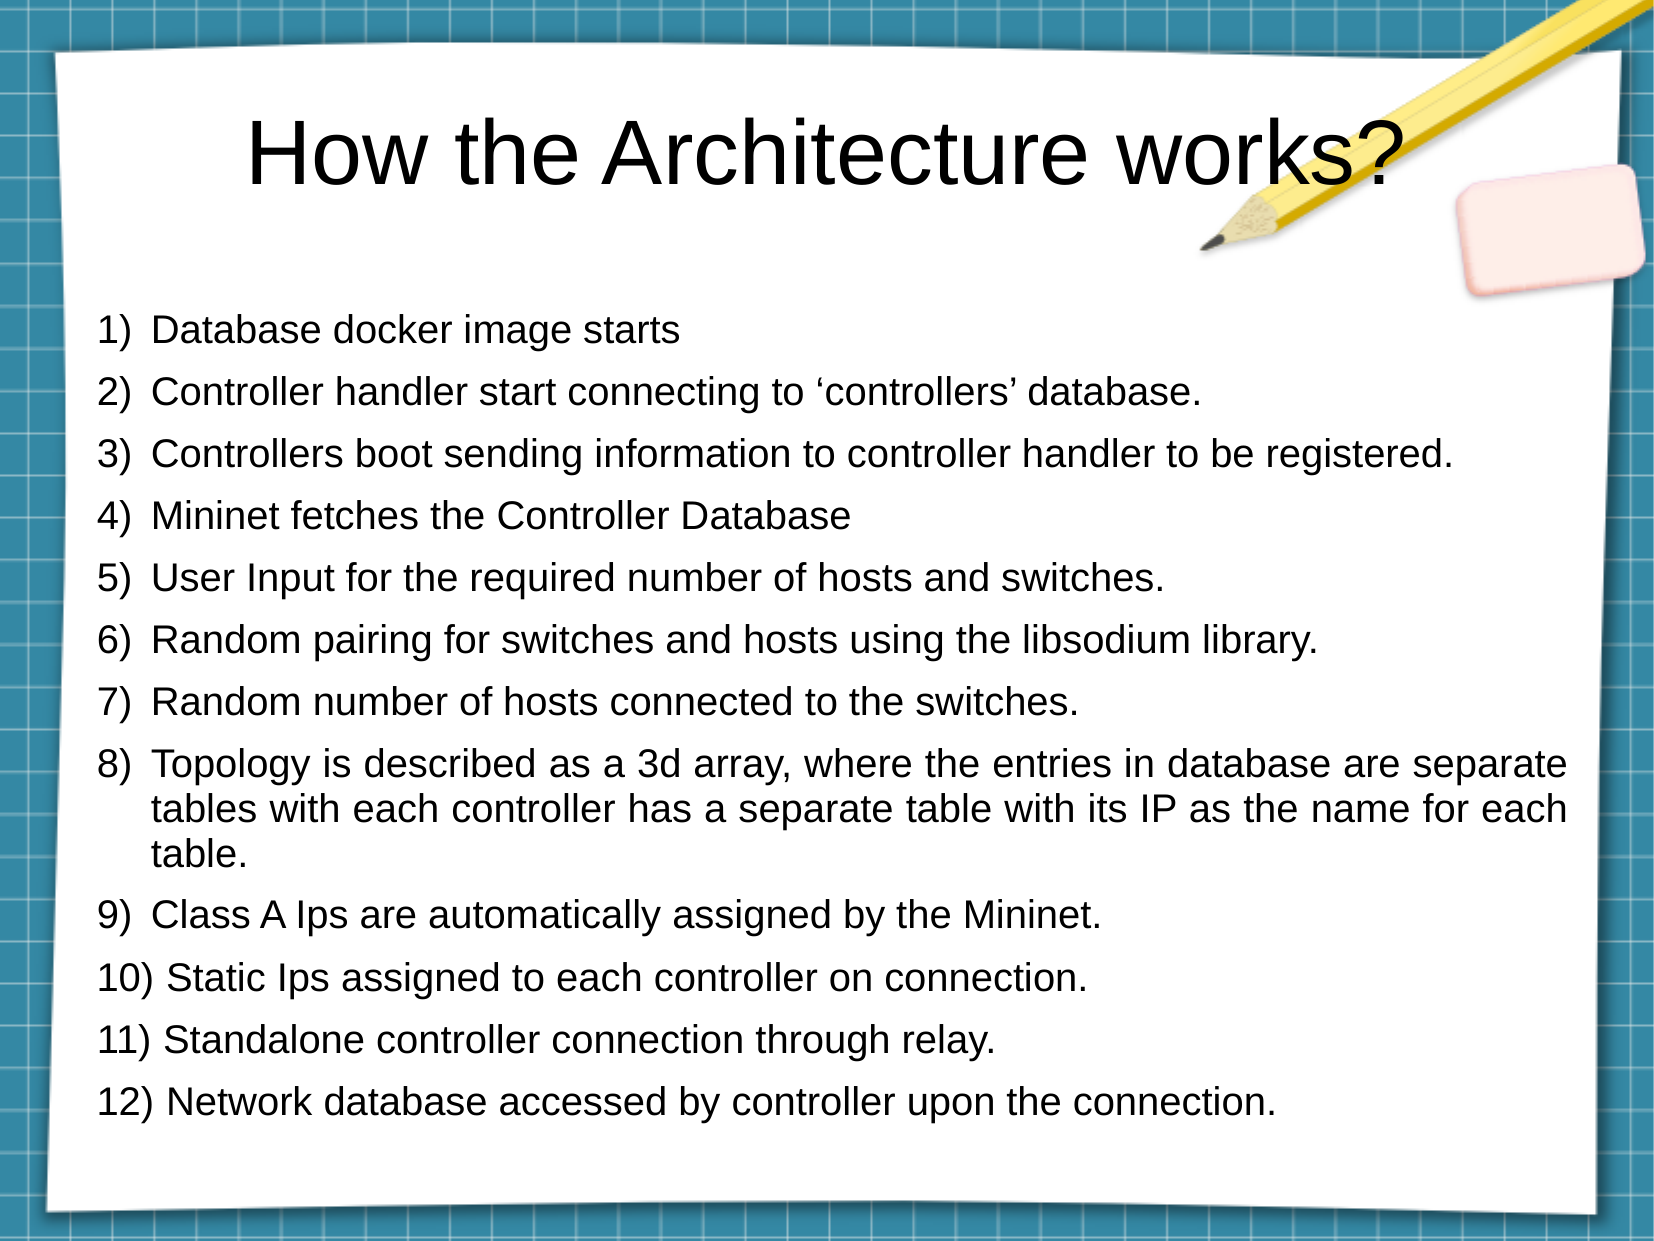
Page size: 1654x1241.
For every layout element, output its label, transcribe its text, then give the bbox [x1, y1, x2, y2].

list Database docker image starts Controller handler start connecting to ‘controllers’ database. Controllers boot sending information to controller handler to be registered. Mininet fetches the Controller Database User Input for the required number of hosts and switches. Random pairing for switches and hosts using the libsodium library. Random number of hosts connected to the switches. Topology is described as a 3d array, where the entries in database are separate tables with each controller has a separate table with its IP as the name for each table. Class A Ips are automatically assigned by the Mininet. Static Ips assigned to each controller on connection. Standalone controller connection through relay. Network database accessed by controller upon the connection. [82, 245, 1571, 1126]
picture [0, 0, 1654, 1241]
title How the Architecture works? [82, 49, 1571, 245]
